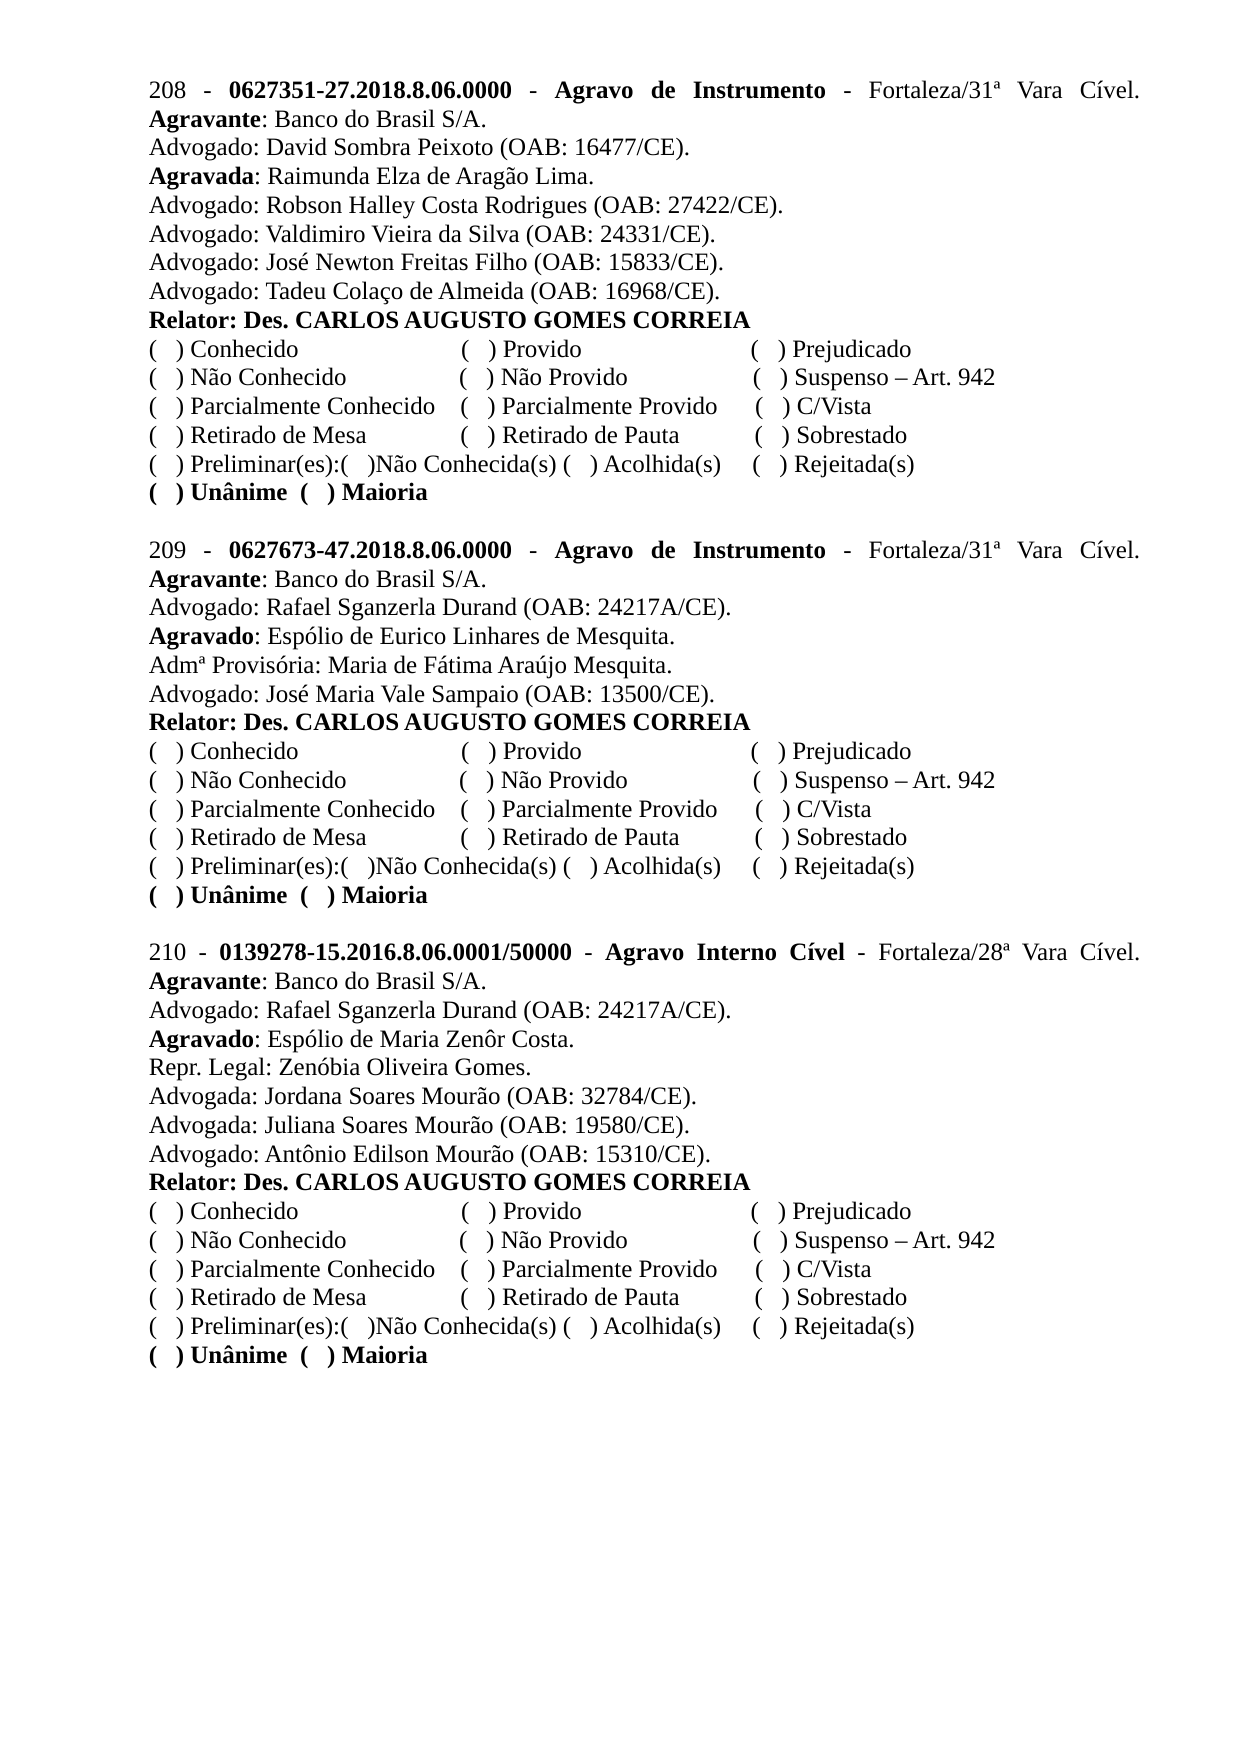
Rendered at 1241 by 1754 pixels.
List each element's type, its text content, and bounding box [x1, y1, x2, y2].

text ( ) Retirado de Mesa ( ) Retirado de Pauta ( ) Sobrestado [148, 822, 1158, 851]
text Advogado: Tadeu Colaço de Almeida (OAB: 16968/CE). [148, 276, 1141, 305]
text Advogado: David Sombra Peixoto (OAB: 16477/CE). [148, 132, 1141, 161]
text ( ) Preliminar(es):( )Não Conhecida(s) ( ) Acolhida(s) ( ) Rejeitada(s) [148, 1311, 1158, 1340]
text Advogado: Valdimiro Vieira da Silva (OAB: 24331/CE). [148, 219, 1141, 247]
text ( ) Não Conhecido ( ) Não Provido ( ) Suspenso – Art. 942 [148, 765, 1158, 794]
text ( ) Preliminar(es):( )Não Conhecida(s) ( ) Acolhida(s) ( ) Rejeitada(s) [148, 449, 1158, 477]
text Advogado: Robson Halley Costa Rodrigues (OAB: 27422/CE). [148, 190, 1141, 219]
text ( ) Unânime ( ) Maioria [148, 880, 1158, 909]
text Advogado: Antônio Edilson Mourão (OAB: 15310/CE). [148, 1139, 1141, 1167]
text 208 - 0627351-27.2018.8.06.0000 - Agravo de Instrumento - Fortaleza/31ª Vara Cível. Agravante: Banco do Brasil S/A. [148, 75, 1141, 132]
text ( ) Conhecido ( ) Provido ( ) Prejudicado [148, 334, 1141, 362]
text ( ) Não Conhecido ( ) Não Provido ( ) Suspenso – Art. 942 [148, 362, 1158, 391]
text Relator: Des. CARLOS AUGUSTO GOMES CORREIA [148, 1167, 1141, 1196]
text ( ) Preliminar(es):( )Não Conhecida(s) ( ) Acolhida(s) ( ) Rejeitada(s) [148, 851, 1158, 880]
text ( ) Retirado de Mesa ( ) Retirado de Pauta ( ) Sobrestado [148, 1282, 1158, 1311]
text Advogado: Rafael Sganzerla Durand (OAB: 24217A/CE). [148, 995, 1141, 1024]
text 210 - 0139278-15.2016.8.06.0001/50000 - Agravo Interno Cível - Fortaleza/28ª Vara Cível. Agravante: Banco do Brasil S/A. [148, 937, 1141, 995]
text Admª Provisória: Maria de Fátima Araújo Mesquita. [148, 650, 1141, 679]
text Advogado: José Newton Freitas Filho (OAB: 15833/CE). [148, 247, 1141, 276]
text ( ) Unânime ( ) Maioria [148, 477, 1158, 506]
text Advogado: José Maria Vale Sampaio (OAB: 13500/CE). [148, 679, 1141, 707]
text Advogada: Jordana Soares Mourão (OAB: 32784/CE). [148, 1081, 1141, 1110]
text ( ) Parcialmente Conhecido ( ) Parcialmente Provido ( ) C/Vista [148, 1254, 1158, 1282]
text ( ) Parcialmente Conhecido ( ) Parcialmente Provido ( ) C/Vista [148, 794, 1158, 822]
text ( ) Conhecido ( ) Provido ( ) Prejudicado [148, 1196, 1141, 1225]
text Advogada: Juliana Soares Mourão (OAB: 19580/CE). [148, 1110, 1141, 1139]
text ( ) Unânime ( ) Maioria [148, 1340, 1158, 1369]
text ( ) Não Conhecido ( ) Não Provido ( ) Suspenso – Art. 942 [148, 1225, 1158, 1254]
text ( ) Parcialmente Conhecido ( ) Parcialmente Provido ( ) C/Vista [148, 391, 1158, 420]
text Agravado: Espólio de Maria Zenôr Costa. [148, 1024, 1141, 1052]
text Agravada: Raimunda Elza de Aragão Lima. [148, 161, 1141, 190]
text Relator: Des. CARLOS AUGUSTO GOMES CORREIA [148, 305, 1141, 334]
text ( ) Conhecido ( ) Provido ( ) Prejudicado [148, 736, 1141, 765]
text Repr. Legal: Zenóbia Oliveira Gomes. [148, 1052, 1141, 1081]
text Agravado: Espólio de Eurico Linhares de Mesquita. [148, 621, 1141, 650]
text ( ) Retirado de Mesa ( ) Retirado de Pauta ( ) Sobrestado [148, 420, 1158, 449]
text Advogado: Rafael Sganzerla Durand (OAB: 24217A/CE). [148, 592, 1141, 621]
text Relator: Des. CARLOS AUGUSTO GOMES CORREIA [148, 707, 1141, 736]
text 209 - 0627673-47.2018.8.06.0000 - Agravo de Instrumento - Fortaleza/31ª Vara Cível. Agravante: Banco do Brasil S/A. [148, 535, 1141, 592]
